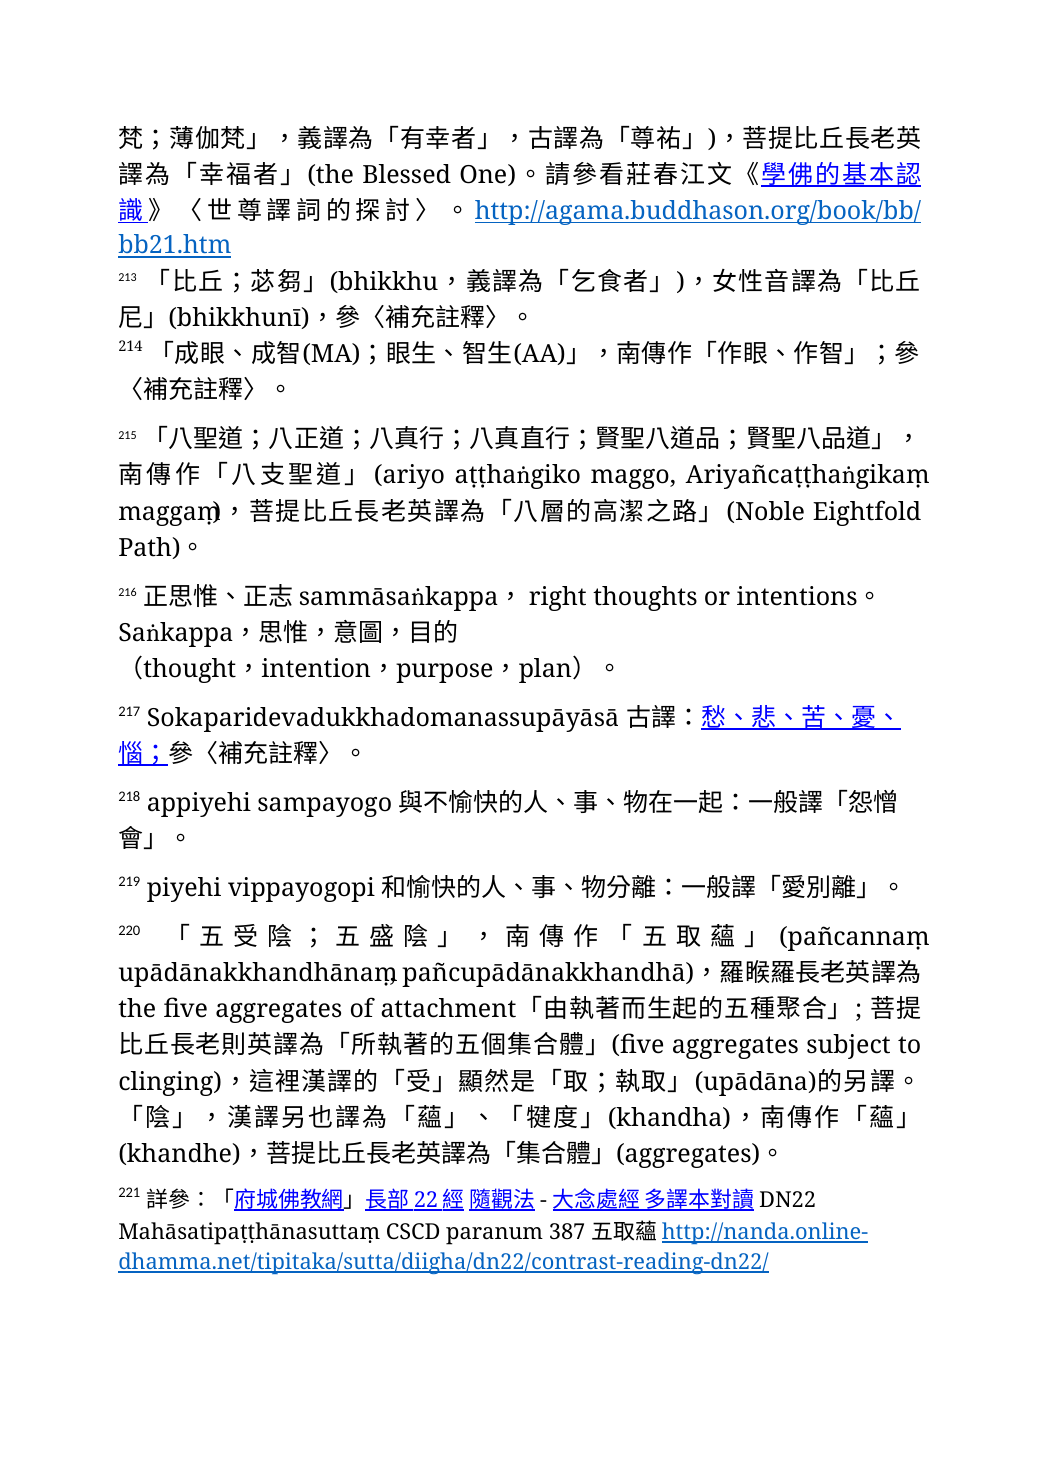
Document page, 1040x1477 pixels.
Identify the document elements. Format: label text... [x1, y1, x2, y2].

text 「八聖道；八正道；八真行；八真直行；賢聖八道品；賢聖八品道」，南傳作「八支聖道」(ariyo aṭṭhaṅgiko maggo, Ariyañcaṭṭhaṅgikaṃ maggaṃ)，菩提比丘長老英譯為「八層的高潔之路」(Noble Eightfold Path)。 [118, 418, 921, 563]
text appiyehi sampayogo 與不愉快的人、事、物在一起：一般譯「怨憎會」。 [118, 782, 921, 855]
text Sokaparidevadukkhadomanassupāyāsā 古譯：愁、悲、苦、憂、惱；參〈補充註釋〉。 [118, 697, 921, 770]
text 「成眼、成智(MA)；眼生、智生(AA)」，南傳作「作眼、作智」；參〈補充註釋〉。 [118, 333, 921, 406]
text 正思惟、正志 sammāsaṅkappa， right thoughts or intentions。 Saṅkappa，思惟，意圖，目的 （thought，intention，purpose，plan）。 [118, 576, 921, 685]
text 詳參：「府城佛教網」長部22經 隨觀法 - 大念處經 多譯本對讀 DN22 Mahāsatipaṭṭhānasuttaṃ CSCD paranum 387 五取蘊 http://nanda.online-dhamma.net/tipitaka/sutta/diigha/dn22/contrast-reading-dn22/ [118, 1182, 921, 1276]
text 梵；薄伽梵」，義譯為「有幸者」，古譯為「尊祐」)，菩提比丘長老英譯為「幸福者」(the Blessed One)。請參看莊春江文《學佛的基本認識》〈世尊譯詞的探討〉。http://agama.buddhason.org/book/bb/bb21.htm [118, 118, 921, 261]
text piyehi vippayogopi 和愉快的人、事、物分離：一般譯「愛別離」。 [118, 867, 921, 903]
text 「比丘；苾芻」(bhikkhu，義譯為「乞食者」)，女性音譯為「比丘尼」(bhikkhunī)，參〈補充註釋〉。 [118, 261, 921, 333]
text 「五受陰；五盛陰」，南傳作「五取蘊」(pañcannaṃ upādānakkhandhānaṃ, pañcupādānakkhandhā)，羅睺羅長老英譯為 the five aggregates of attachment「由執著而生起的五種聚合」; 菩提比丘長老則英譯為「所執著的五個集合體」(five aggregates subject to clinging)，這裡漢譯的「受」顯然是「取；執取」(upādāna)的另譯。「陰」，漢譯另也譯為「蘊」、「犍度」(khandha)，南傳作「蘊」(khandhe)，菩提比丘長老英譯為「集合體」(aggregates)。 [118, 916, 921, 1170]
